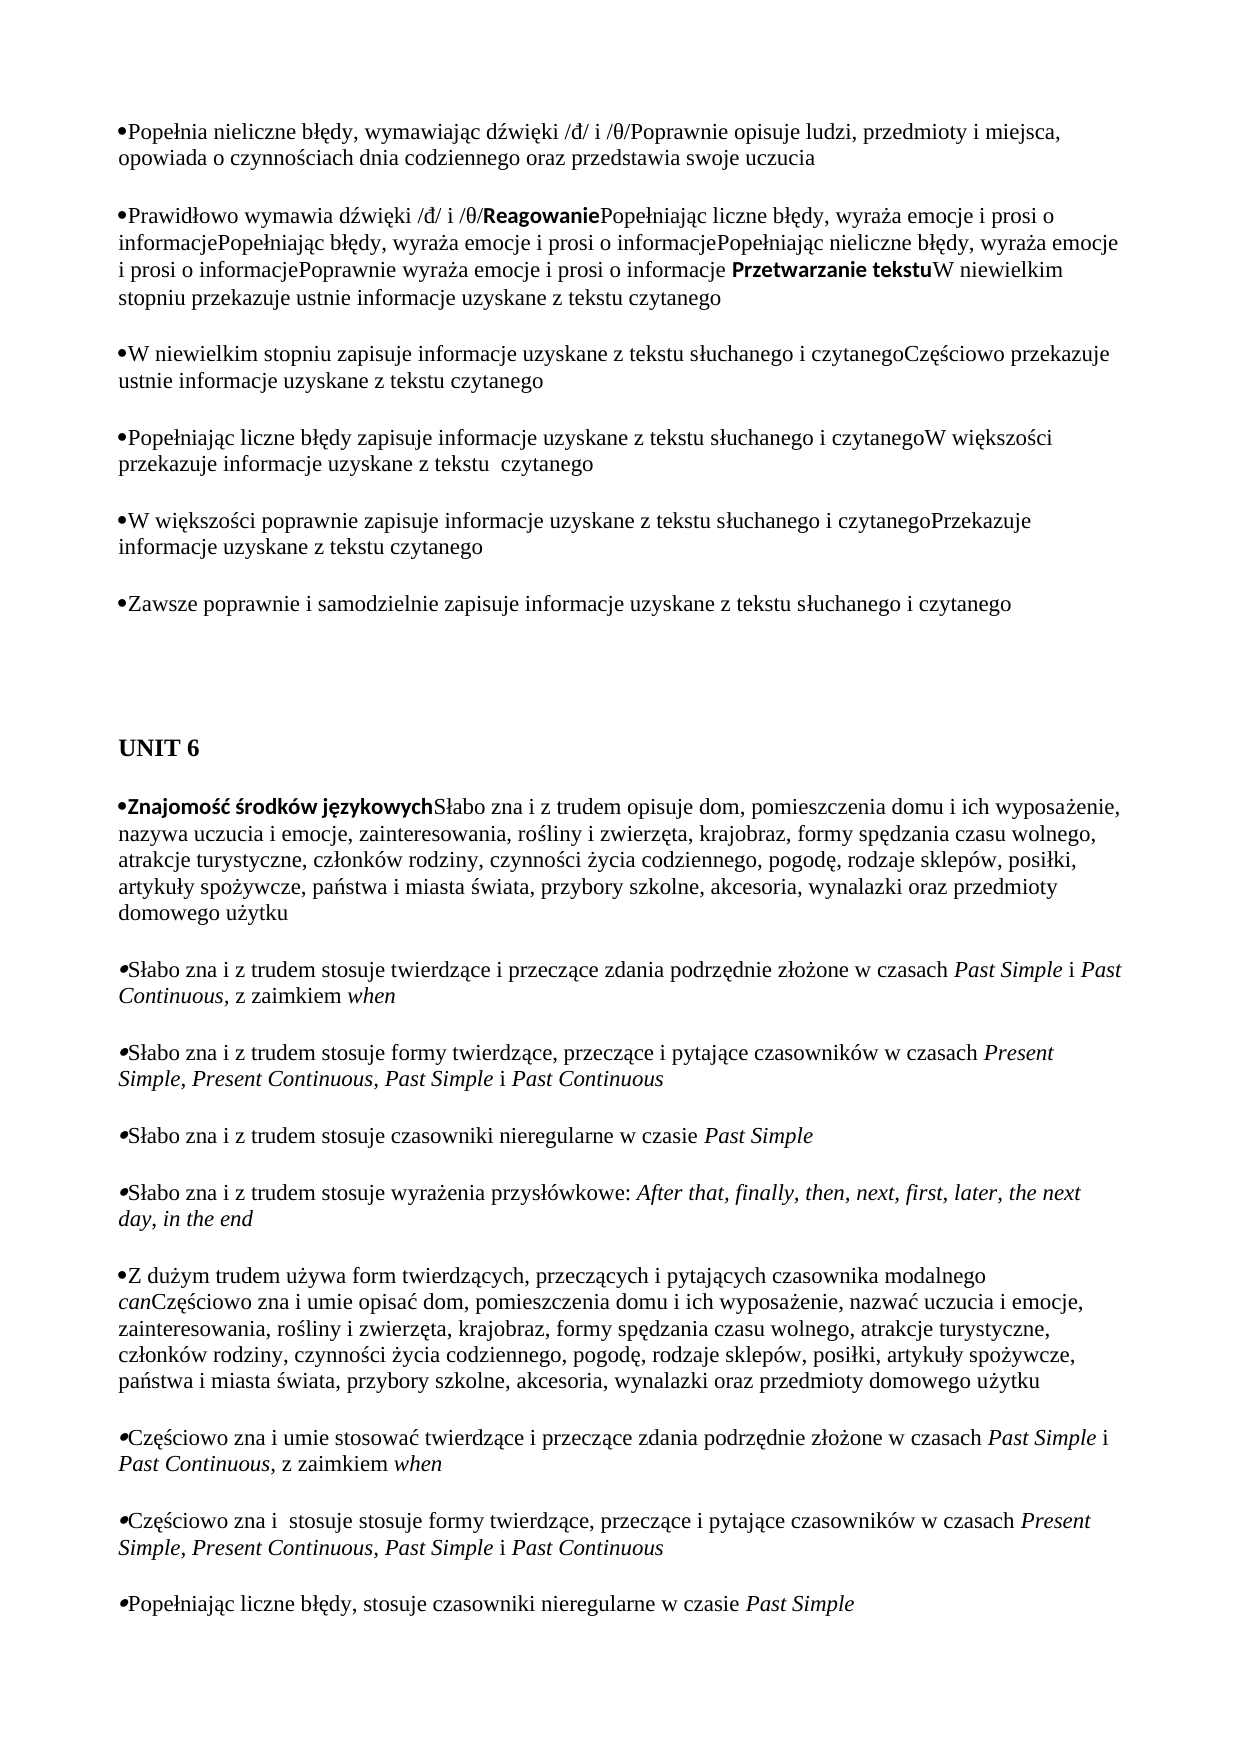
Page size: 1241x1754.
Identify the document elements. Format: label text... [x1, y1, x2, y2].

text UNIT 6 [118, 733, 1122, 762]
list Słabo zna i z trudem stosuje wyrażenia przysłówkowe: After that, finally, then, next, first, later, the next day, in the end [118, 1179, 1122, 1232]
list Słabo zna i z trudem stosuje twierdzące i przeczące zdania podrzędnie złożone w czasach Past Simple i Past Continuous, z zaimkiem when [118, 956, 1122, 1008]
list Częściowo zna i umie stosować twierdzące i przeczące zdania podrzędnie złożone w czasach Past Simple i Past Continuous, z zaimkiem when [118, 1424, 1122, 1477]
list Zawsze poprawnie i samodzielnie zapisuje informacje uzyskane z tekstu słuchanego i czytanego [118, 590, 1122, 616]
list Popełniając liczne błędy zapisuje informacje uzyskane z tekstu słuchanego i czytanegoW większości przekazuje informacje uzyskane z tekstu czytanego [118, 423, 1122, 476]
list Prawidłowo wymawia dźwięki /đ/ i /θ/ReagowaniePopełniając liczne błędy, wyraża emocje i prosi o informacjePopełniając błędy, wyraża emocje i prosi o informacjePopełniając nieliczne błędy, wyraża emocje i prosi o informacjePoprawnie wyraża emocje i prosi o informacje Przetwarzanie tekstuW niewielkim stopniu przekazuje ustnie informacje uzyskane z tekstu czytanego [118, 201, 1122, 310]
list Częściowo zna i stosuje stosuje formy twierdzące, przeczące i pytające czasowników w czasach Present Simple, Present Continuous, Past Simple i Past Continuous [118, 1507, 1122, 1560]
list Z dużym trudem używa form twierdzących, przeczących i pytających czasownika modalnego canCzęściowo zna i umie opisać dom, pomieszczenia domu i ich wyposażenie, nazwać uczucia i emocje, zainteresowania, rośliny i zwierzęta, krajobraz, formy spędzania czasu wolnego, atrakcje turystyczne, członków rodziny, czynności życia codziennego, pogodę, rodzaje sklepów, posiłki, artykuły spożywcze, państwa i miasta świata, przybory szkolne, akcesoria, wynalazki oraz przedmioty domowego użytku [118, 1262, 1122, 1394]
list Popełniając liczne błędy, stosuje czasowniki nieregularne w czasie Past Simple [118, 1590, 1122, 1617]
list Słabo zna i z trudem stosuje czasowniki nieregularne w czasie Past Simple [118, 1122, 1122, 1148]
list W niewielkim stopniu zapisuje informacje uzyskane z tekstu słuchanego i czytanegoCzęściowo przekazuje ustnie informacje uzyskane z tekstu czytanego [118, 340, 1122, 393]
list Znajomość środków językowychSłabo zna i z trudem opisuje dom, pomieszczenia domu i ich wyposażenie, nazywa uczucia i emocje, zainteresowania, rośliny i zwierzęta, krajobraz, formy spędzania czasu wolnego, atrakcje turystyczne, członków rodziny, czynności życia codziennego, pogodę, rodzaje sklepów, posiłki, artykuły spożywcze, państwa i miasta świata, przybory szkolne, akcesoria, wynalazki oraz przedmioty domowego użytku [118, 792, 1122, 925]
list Popełnia nieliczne błędy, wymawiając dźwięki /đ/ i /θ/Poprawnie opisuje ludzi, przedmioty i miejsca, opowiada o czynnościach dnia codziennego oraz przedstawia swoje uczucia [118, 118, 1122, 171]
list W większości poprawnie zapisuje informacje uzyskane z tekstu słuchanego i czytanegoPrzekazuje informacje uzyskane z tekstu czytanego [118, 507, 1122, 559]
list Słabo zna i z trudem stosuje formy twierdzące, przeczące i pytające czasowników w czasach Present Simple, Present Continuous, Past Simple i Past Continuous [118, 1039, 1122, 1092]
